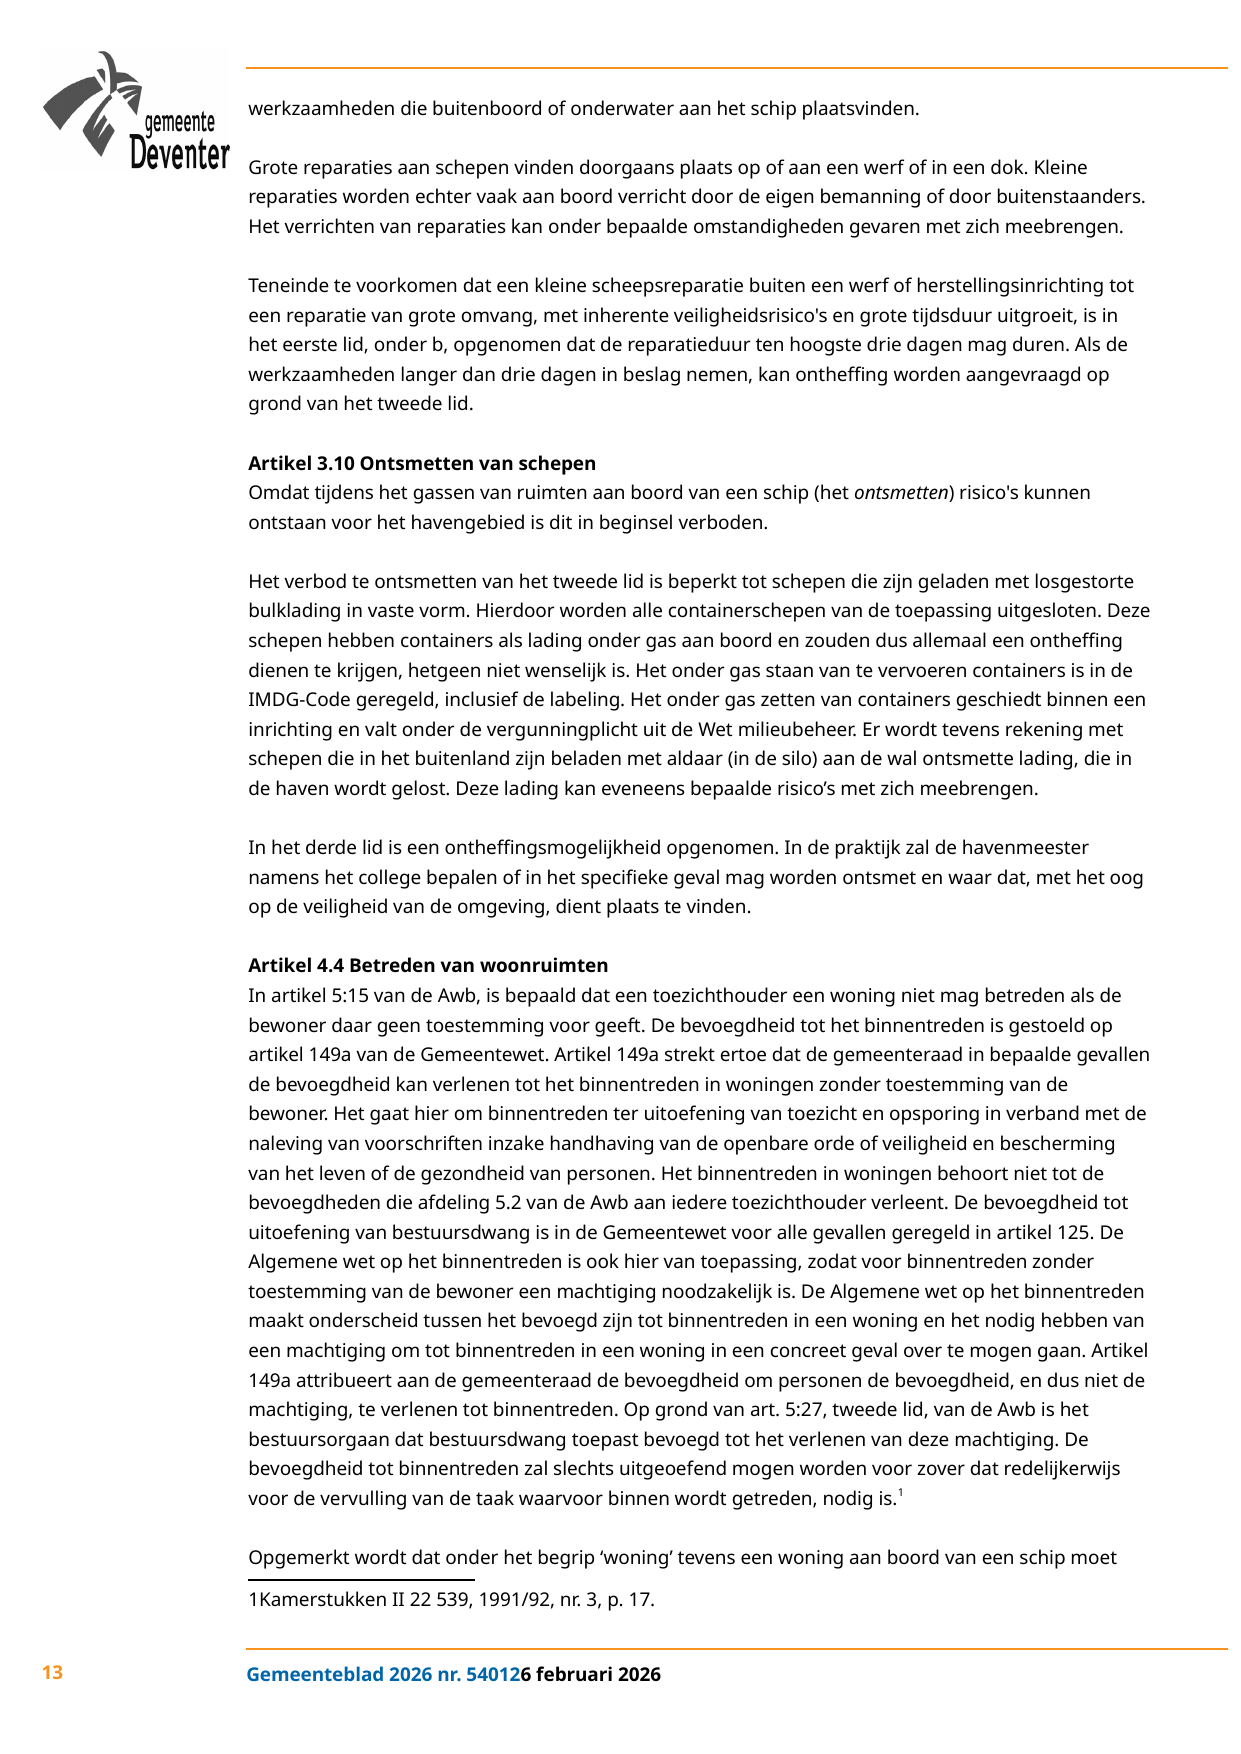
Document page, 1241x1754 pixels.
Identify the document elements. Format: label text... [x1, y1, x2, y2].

text Kamerstukken II 22 539, 1991/92, nr. 3, p. 17. [248, 1586, 1152, 1612]
text Grote reparaties aan schepen vinden doorgaans plaats op of aan een werf of in een dok. Kleine reparaties worden echter vaak aan boord verricht door de eigen bemanning of door buitenstaanders. Het verrichten van reparaties kan onder bepaalde omstandigheden gevaren met zich meebrengen. [248, 154, 1152, 239]
text Artikel 3.10 Ontsmetten van schepen [248, 450, 1152, 476]
text In het derde lid is een ontheffingsmogelijkheid opgenomen. In de praktijk zal de havenmeester namens het college bepalen of in het specifieke geval mag worden ontsmet en waar dat, met het oog op de veiligheid van de omgeving, dient plaats te vinden. [248, 834, 1152, 919]
text Teneinde te voorkomen dat een kleine scheepsreparatie buiten een werf of herstellingsinrichting tot een reparatie van grote omvang, met inherente veiligheidsrisico's en grote tijdsduur uitgroeit, is in het eerste lid, onder b, opgenomen dat de reparatieduur ten hoogste drie dagen mag duren. Als de werkzaamheden langer dan drie dagen in beslag nemen, kan ontheffing worden aangevraagd op grond van het tweede lid. [248, 272, 1152, 416]
text Opgemerkt wordt dat onder het begrip ‘woning’ tevens een woning aan boord van een schip moet [248, 1544, 1152, 1570]
text werkzaamheden die buitenboord of onderwater aan het schip plaatsvinden. [248, 95, 1152, 121]
text Het verbod te ontsmetten van het tweede lid is beperkt tot schepen die zijn geladen met losgestorte bulklading in vaste vorm. Hierdoor worden alle containerschepen van de toepassing uitgesloten. Deze schepen hebben containers als lading onder gas aan boord en zouden dus allemaal een ontheffing dienen te krijgen, hetgeen niet wenselijk is. Het onder gas staan van te vervoeren containers is in de IMDG-Code geregeld, inclusief de labeling. Het onder gas zetten van containers geschiedt binnen een inrichting en valt onder de vergunningplicht uit de Wet milieubeheer. Er wordt tevens rekening met schepen die in het buitenland zijn beladen met aldaar (in de silo) aan de wal ontsmette lading, die in de haven wordt gelost. Deze lading kan eveneens bepaalde risico’s met zich meebrengen. [248, 568, 1152, 801]
text Artikel 4.4 Betreden van woonruimten [248, 953, 1152, 978]
picture [41, 47, 231, 172]
text In artikel 5:15 van de Awb, is bepaald dat een toezichthouder een woning niet mag betreden als de bewoner daar geen toestemming voor geeft. De bevoegdheid tot het binnentreden is gestoeld op artikel 149a van de Gemeentewet. Artikel 149a strekt ertoe dat de gemeenteraad in bepaalde gevallen de bevoegdheid kan verlenen tot het binnentreden in woningen zonder toestemming van de bewoner. Het gaat hier om binnentreden ter uitoefening van toezicht en opsporing in verband met de naleving van voorschriften inzake handhaving van de openbare orde of veiligheid en bescherming van het leven of de gezondheid van personen. Het binnentreden in woningen behoort niet tot de bevoegdheden die afdeling 5.2 van de Awb aan iedere toezichthouder verleent. De bevoegdheid tot uitoefening van bestuursdwang is in de Gemeentewet voor alle gevallen geregeld in artikel 125. De Algemene wet op het binnentreden is ook hier van toepassing, zodat voor binnentreden zonder toestemming van de bewoner een machtiging noodzakelijk is. De Algemene wet op het binnentreden maakt onderscheid tussen het bevoegd zijn tot binnentreden in een woning en het nodig hebben van een machtiging om tot binnentreden in een woning in een concreet geval over te mogen gaan. Artikel 149a attribueert aan de gemeenteraad de bevoegdheid om personen de bevoegdheid, en dus niet de machtiging, te verlenen tot binnentreden. Op grond van art. 5:27, tweede lid, van de Awb is het bestuursorgaan dat bestuursdwang toepast bevoegd tot het verlenen van deze machtiging. De bevoegdheid tot binnentreden zal slechts uitgeoefend mogen worden voor zover dat redelijkerwijs voor de vervulling van de taak waarvoor binnen wordt getreden, nodig is. [248, 982, 1152, 1511]
text Omdat tijdens het gassen van ruimten aan boord van een schip (het ontsmetten) risico's kunnen ontstaan voor het havengebied is dit in beginsel verboden. [248, 479, 1152, 535]
